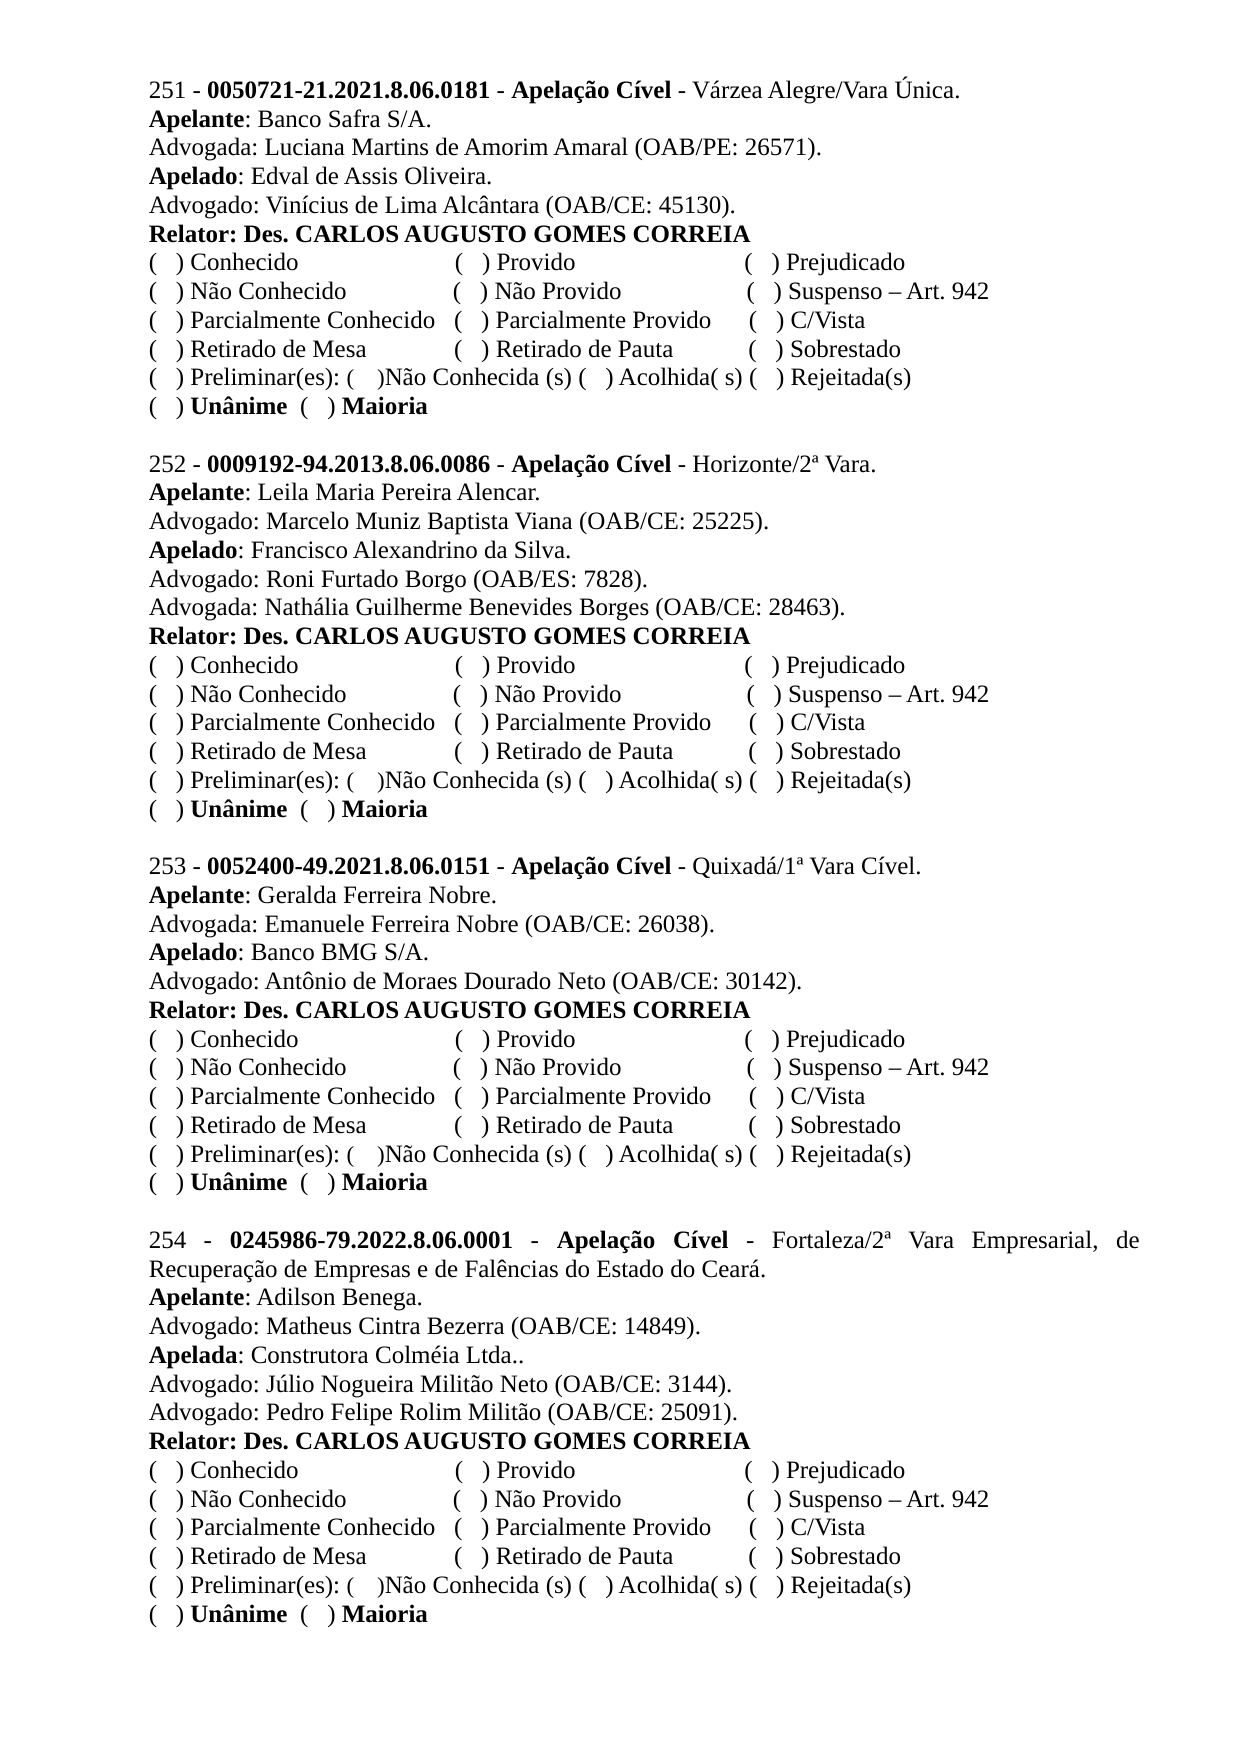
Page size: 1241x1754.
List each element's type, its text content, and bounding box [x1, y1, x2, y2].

text ( ) Parcialmente Conhecido ( ) Parcialmente Provido ( ) C/Vista [148, 1081, 1158, 1110]
text ( ) Não Conhecido ( ) Não Provido ( ) Suspenso – Art. 942 [148, 1052, 1158, 1081]
text ( ) Conhecido ( ) Provido ( ) Prejudicado [148, 1024, 1141, 1052]
text ( ) Retirado de Mesa ( ) Retirado de Pauta ( ) Sobrestado [148, 736, 1158, 765]
text Apelante: Banco Safra S/A. [148, 104, 1141, 132]
text Apelante: Geralda Ferreira Nobre. [148, 880, 1141, 909]
text ( ) Conhecido ( ) Provido ( ) Prejudicado [148, 1455, 1141, 1484]
text ( ) Unânime ( ) Maioria [148, 1599, 1158, 1627]
text ( ) Preliminar(es): ( )Não Conhecida (s) ( ) Acolhida( s) ( ) Rejeitada(s) [148, 362, 1158, 391]
text Apelado: Edval de Assis Oliveira. [148, 161, 1141, 190]
text Relator: Des. CARLOS AUGUSTO GOMES CORREIA [148, 995, 1141, 1024]
text ( ) Preliminar(es): ( )Não Conhecida (s) ( ) Acolhida( s) ( ) Rejeitada(s) [148, 1570, 1158, 1599]
text ( ) Parcialmente Conhecido ( ) Parcialmente Provido ( ) C/Vista [148, 1512, 1158, 1541]
text Apelado: Banco BMG S/A. [148, 937, 1141, 966]
text ( ) Preliminar(es): ( )Não Conhecida (s) ( ) Acolhida( s) ( ) Rejeitada(s) [148, 765, 1158, 794]
text Advogado: Antônio de Moraes Dourado Neto (OAB/CE: 30142). [148, 966, 1141, 995]
text ( ) Unânime ( ) Maioria [148, 1167, 1158, 1196]
text Advogado: Júlio Nogueira Militão Neto (OAB/CE: 3144). [148, 1369, 1141, 1397]
text ( ) Preliminar(es): ( )Não Conhecida (s) ( ) Acolhida( s) ( ) Rejeitada(s) [148, 1139, 1158, 1167]
text ( ) Conhecido ( ) Provido ( ) Prejudicado [148, 650, 1141, 679]
text Advogado: Marcelo Muniz Baptista Viana (OAB/CE: 25225). [148, 506, 1141, 535]
text Relator: Des. CARLOS AUGUSTO GOMES CORREIA [148, 219, 1141, 247]
text Advogada: Emanuele Ferreira Nobre (OAB/CE: 26038). [148, 909, 1141, 937]
text Apelante: Leila Maria Pereira Alencar. [148, 477, 1141, 506]
text Advogado: Vinícius de Lima Alcântara (OAB/CE: 45130). [148, 190, 1141, 219]
text 252 - 0009192-94.2013.8.06.0086 - Apelação Cível - Horizonte/2ª Vara. [148, 449, 1141, 477]
text ( ) Unânime ( ) Maioria [148, 794, 1158, 822]
text Advogada: Luciana Martins de Amorim Amaral (OAB/PE: 26571). [148, 132, 1141, 161]
text ( ) Parcialmente Conhecido ( ) Parcialmente Provido ( ) C/Vista [148, 707, 1158, 736]
text Apelado: Francisco Alexandrino da Silva. [148, 535, 1141, 564]
text Advogado: Pedro Felipe Rolim Militão (OAB/CE: 25091). [148, 1397, 1141, 1426]
text 254 - 0245986-79.2022.8.06.0001 - Apelação Cível - Fortaleza/2ª Vara Empresarial, de Recuperação de Empresas e de Falências do Estado do Ceará. [148, 1225, 1141, 1282]
text ( ) Parcialmente Conhecido ( ) Parcialmente Provido ( ) C/Vista [148, 305, 1158, 334]
text ( ) Conhecido ( ) Provido ( ) Prejudicado [148, 247, 1141, 276]
text ( ) Retirado de Mesa ( ) Retirado de Pauta ( ) Sobrestado [148, 1541, 1158, 1570]
text ( ) Retirado de Mesa ( ) Retirado de Pauta ( ) Sobrestado [148, 1110, 1158, 1139]
text Apelante: Adilson Benega. [148, 1282, 1141, 1311]
text Relator: Des. CARLOS AUGUSTO GOMES CORREIA [148, 1426, 1141, 1455]
text Advogado: Roni Furtado Borgo (OAB/ES: 7828). [148, 564, 1141, 592]
text 253 - 0052400-49.2021.8.06.0151 - Apelação Cível - Quixadá/1ª Vara Cível. [148, 851, 1141, 880]
text ( ) Retirado de Mesa ( ) Retirado de Pauta ( ) Sobrestado [148, 334, 1158, 362]
text Relator: Des. CARLOS AUGUSTO GOMES CORREIA [148, 621, 1141, 650]
text Advogado: Matheus Cintra Bezerra (OAB/CE: 14849). [148, 1311, 1141, 1340]
text Advogada: Nathália Guilherme Benevides Borges (OAB/CE: 28463). [148, 592, 1141, 621]
text ( ) Não Conhecido ( ) Não Provido ( ) Suspenso – Art. 942 [148, 679, 1158, 707]
text ( ) Unânime ( ) Maioria [148, 391, 1158, 420]
text ( ) Não Conhecido ( ) Não Provido ( ) Suspenso – Art. 942 [148, 276, 1158, 305]
text 251 - 0050721-21.2021.8.06.0181 - Apelação Cível - Várzea Alegre/Vara Única. [148, 75, 1141, 104]
text ( ) Não Conhecido ( ) Não Provido ( ) Suspenso – Art. 942 [148, 1484, 1158, 1512]
text Apelada: Construtora Colméia Ltda.. [148, 1340, 1141, 1369]
